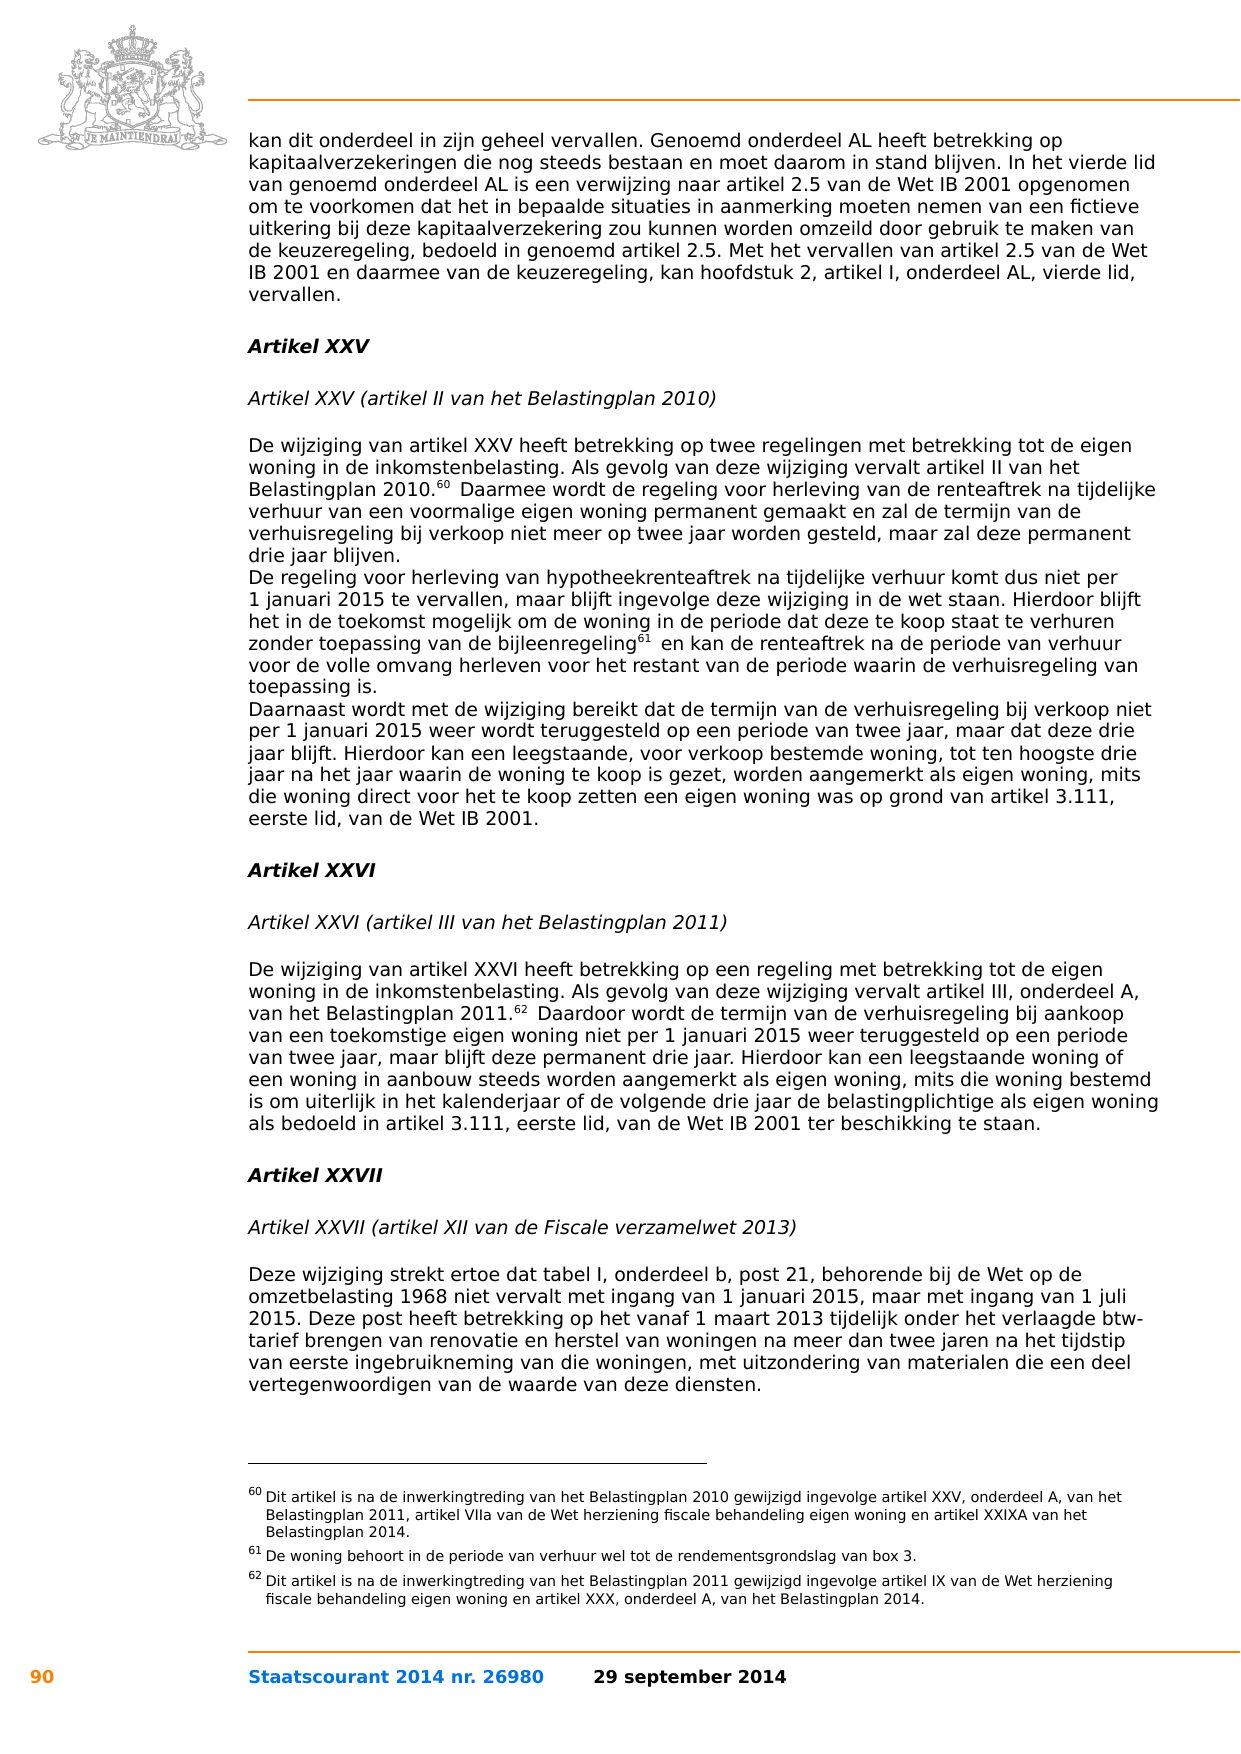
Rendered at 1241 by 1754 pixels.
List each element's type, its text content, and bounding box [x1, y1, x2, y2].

text kan dit onderdeel in zijn geheel vervallen. Genoemd onderdeel AL heeft betrekking op kapitaalverzekeringen die nog steeds bestaan en moet daarom in stand blijven. In het vierde lid van genoemd onderdeel AL is een verwijzing naar artikel 2.5 van de Wet IB 2001 opgenomen om te voorkomen dat het in bepaalde situaties in aanmerking moeten nemen van een fictieve uitkering bij deze kapitaalverzekering zou kunnen worden omzeild door gebruik te maken van de keuzeregeling, bedoeld in genoemd artikel 2.5. Met het vervallen van artikel 2.5 van de Wet IB 2001 en daarmee van de keuzeregeling, kan hoofdstuk 2, artikel I, onderdeel AL, vierde lid, vervallen. [248, 130, 1163, 306]
text Deze wijziging strekt ertoe dat tabel I, onderdeel b, post 21, behorende bij de Wet op de omzetbelasting 1968 niet vervalt met ingang van 1 januari 2015, maar met ingang van 1 juli 2015. Deze post heeft betrekking op het vanaf 1 maart 2013 tijdelijk onder het verlaagde btw-tarief brengen van renovatie en herstel van woningen na meer dan twee jaren na het tijdstip van eerste ingebruikneming van die woningen, met uitzondering van materialen die een deel vertegenwoordigen van de waarde van deze diensten. [248, 1264, 1163, 1396]
text De wijziging van artikel XXVI heeft betrekking op een regeling met betrekking tot de eigen woning in de inkomstenbelasting. Als gevolg van deze wijziging vervalt artikel III, onderdeel A, van het Belastingplan 2011. Daardoor wordt de termijn van de verhuisregeling bij aankoop van een toekomstige eigen woning niet per 1 januari 2015 weer teruggesteld op een periode van twee jaar, maar blijft deze permanent drie jaar. Hierdoor kan een leegstaande woning of een woning in aanbouw steeds worden aangemerkt als eigen woning, mits die woning bestemd is om uiterlijk in het kalenderjaar of de volgende drie jaar de belastingplichtige als eigen woning als bedoeld in artikel 3.111, eerste lid, van de Wet IB 2001 ter beschikking te staan. [248, 959, 1163, 1135]
subtitle Artikel XXV (artikel II van het Belastingplan 2010) [248, 388, 1163, 410]
text De regeling voor herleving van hypotheekrenteaftrek na tijdelijke verhuur komt dus niet per 1 januari 2015 te vervallen, maar blijft ingevolge deze wijziging in de wet staan. Hierdoor blijft het in de toekomst mogelijk om de woning in de periode dat deze te koop staat te verhuren zonder toepassing van de bijleenregeling en kan de renteaftrek na de periode van verhuur voor de volle omvang herleven voor het restant van de periode waarin de verhuisregeling van toepassing is. [248, 567, 1163, 698]
subtitle Artikel XXVII (artikel XII van de Fiscale verzamelwet 2013) [248, 1217, 1163, 1239]
subtitle Artikel XXV [248, 336, 1163, 358]
text Daarnaast wordt met de wijziging bereikt dat de termijn van de verhuisregeling bij verkoop niet per 1 januari 2015 weer wordt teruggesteld op een periode van twee jaar, maar dat deze drie jaar blijft. Hierdoor kan een leegstaande, voor verkoop bestemde woning, tot ten hoogste drie jaar na het jaar waarin de woning te koop is gezet, worden aangemerkt als eigen woning, mits die woning direct voor het te koop zetten een eigen woning was op grond van artikel 3.111, eerste lid, van de Wet IB 2001. [248, 698, 1163, 830]
subtitle Artikel XXVII [248, 1165, 1163, 1187]
text De wijziging van artikel XXV heeft betrekking op twee regelingen met betrekking tot de eigen woning in de inkomstenbelasting. Als gevolg van deze wijziging vervalt artikel II van het Belastingplan 2010. Daarmee wordt de regeling voor herleving van de renteaftrek na tijdelijke verhuur van een voormalige eigen woning permanent gemaakt en zal de termijn van de verhuisregeling bij verkoop niet meer op twee jaar worden gesteld, maar zal deze permanent drie jaar blijven. [248, 435, 1163, 567]
text De woning behoort in de periode van verhuur wel tot de rendementsgrondslag van box 3. [248, 1544, 1163, 1566]
text Dit artikel is na de inwerkingtreding van het Belastingplan 2011 gewijzigd ingevolge artikel IX van de Wet herziening fiscale behandeling eigen woning en artikel XXX, onderdeel A, van het Belastingplan 2014. [248, 1569, 1163, 1608]
picture [38, 25, 227, 150]
text Dit artikel is na de inwerkingtreding van het Belastingplan 2010 gewijzigd ingevolge artikel XXV, onderdeel A, van het Belastingplan 2011, artikel VIIa van de Wet herziening fiscale behandeling eigen woning en artikel XXIXA van het Belastingplan 2014. [248, 1485, 1163, 1541]
subtitle Artikel XXVI [248, 860, 1163, 882]
subtitle Artikel XXVI (artikel III van het Belastingplan 2011) [248, 912, 1163, 934]
